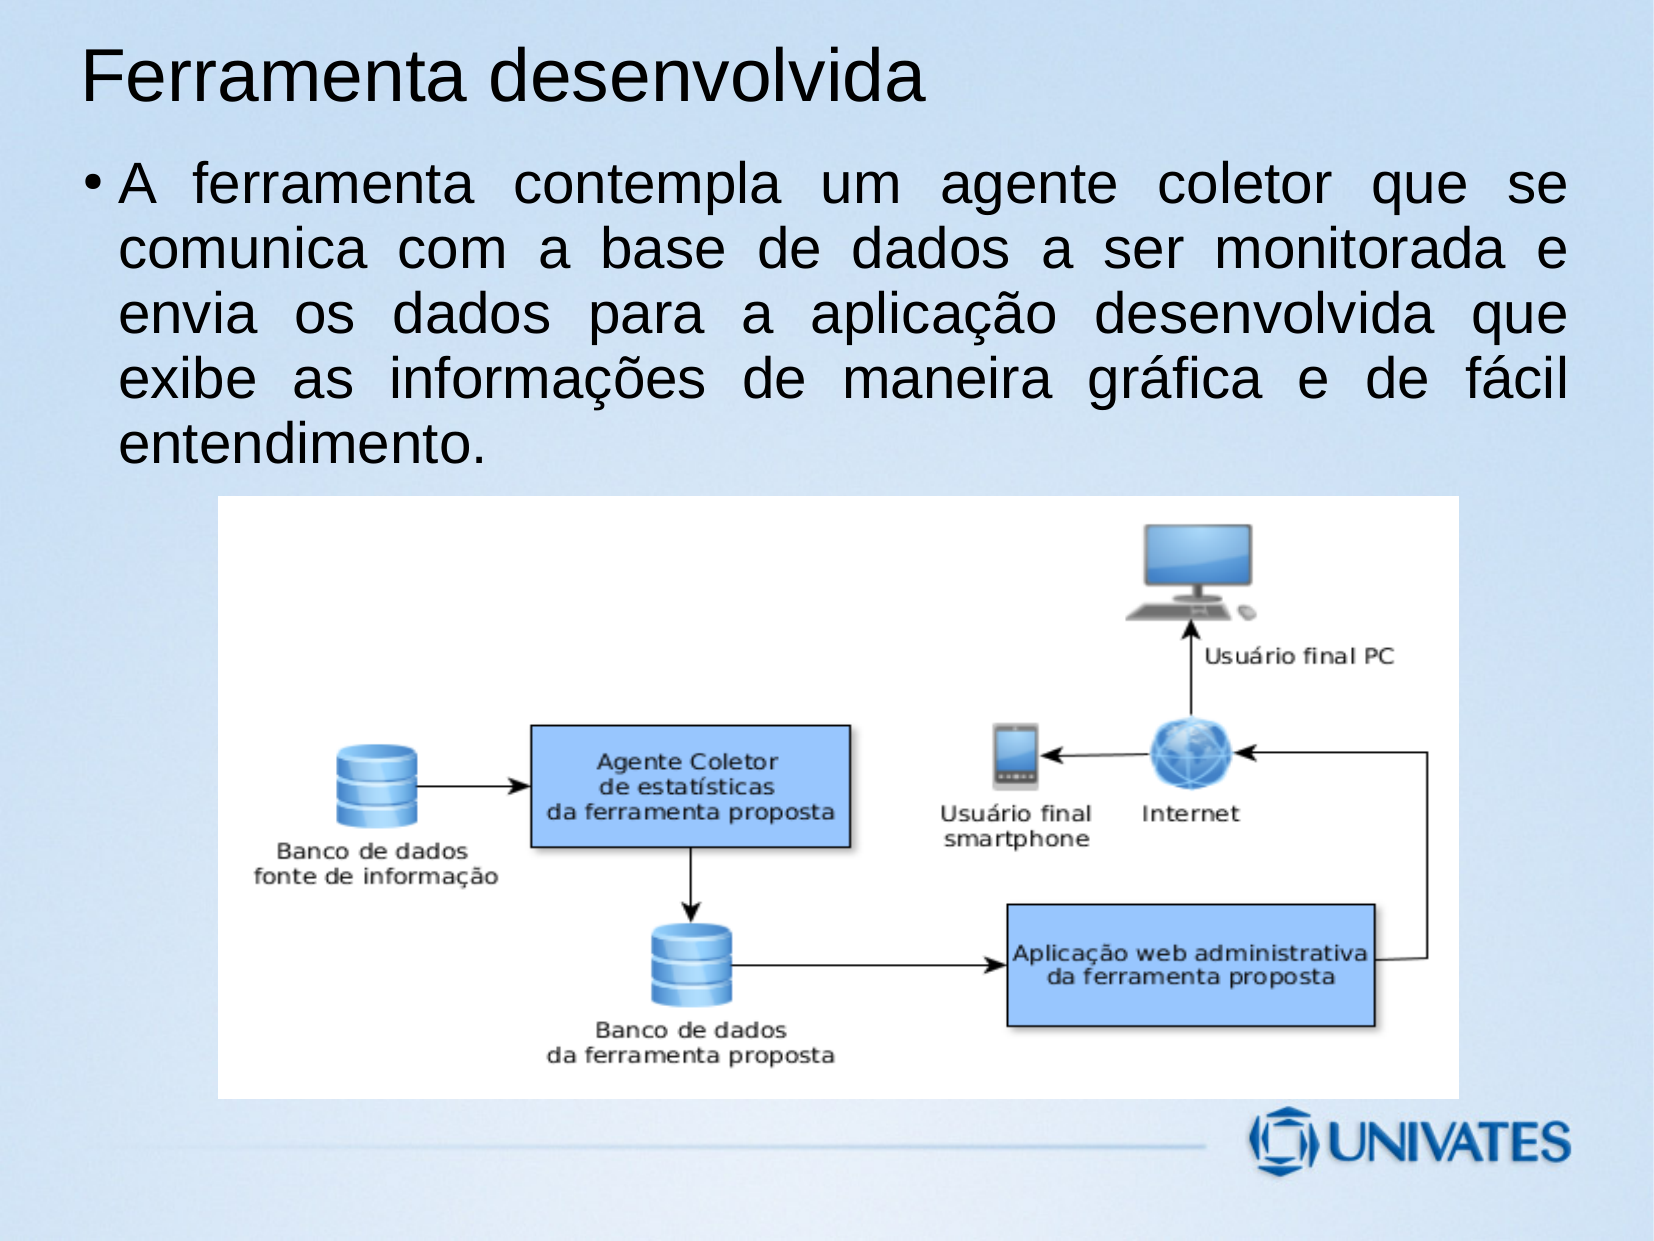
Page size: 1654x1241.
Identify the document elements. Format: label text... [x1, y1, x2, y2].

title Ferramenta desenvolvida [80, 5, 1569, 152]
picture [0, 0, 1654, 1241]
subtitle A ferramenta contempla um agente coletor que se comunica com a base de dados a ser monitorada e envia os dados para a aplicação desenvolvida que exibe as informações de maneira gráfica e de fácil entendimento. [82, 151, 1571, 520]
